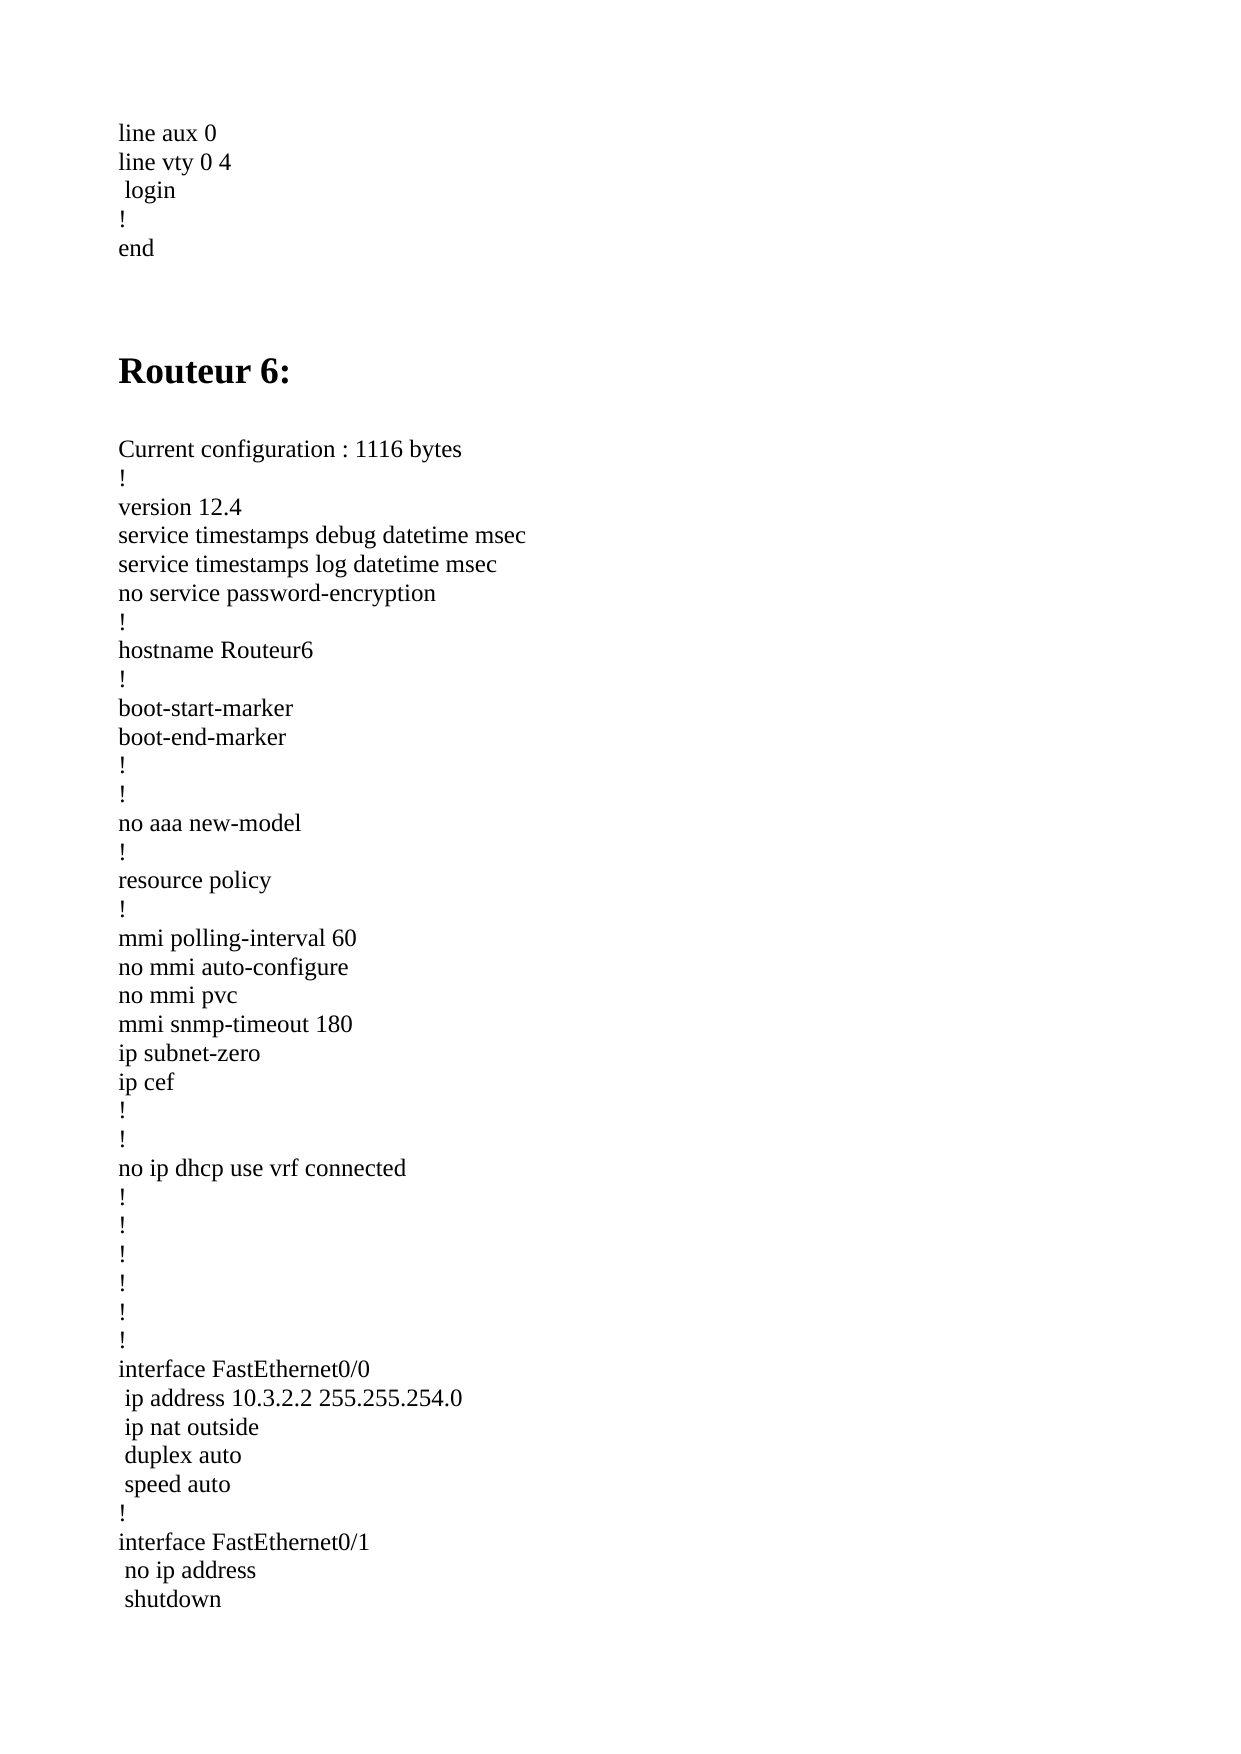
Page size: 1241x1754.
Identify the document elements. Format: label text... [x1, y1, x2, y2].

text interface FastEthernet0/1 [118, 1527, 1122, 1556]
text ! [118, 894, 1122, 923]
text mmi polling-interval 60 [118, 923, 1122, 952]
text duplex auto [118, 1441, 1122, 1469]
text speed auto [118, 1469, 1122, 1498]
text no mmi auto-configure [118, 952, 1122, 981]
text hostname Routeur6 [118, 636, 1122, 664]
text ! [118, 751, 1122, 779]
text ip subnet-zero [118, 1038, 1122, 1067]
text Routeur 6: [118, 348, 1122, 391]
text ! [118, 1096, 1122, 1124]
text no ip address [118, 1556, 1122, 1584]
text mmi snmp-timeout 180 [118, 1009, 1122, 1038]
text no aaa new-model [118, 808, 1122, 837]
text interface FastEthernet0/0 [118, 1354, 1122, 1383]
text ! [118, 204, 1122, 233]
text ! [118, 1498, 1122, 1527]
text line aux 0 [118, 118, 1122, 147]
text ! [118, 607, 1122, 636]
text ! [118, 463, 1122, 492]
text ! [118, 837, 1122, 866]
text boot-end-marker [118, 722, 1122, 751]
text Current configuration : 1116 bytes [118, 434, 1122, 463]
text login [118, 176, 1122, 204]
text no service password-encryption [118, 578, 1122, 607]
text ip cef [118, 1067, 1122, 1096]
text resource policy [118, 866, 1122, 894]
text boot-start-marker [118, 693, 1122, 722]
text service timestamps log datetime msec [118, 549, 1122, 578]
text ip nat outside [118, 1412, 1122, 1441]
text line vty 0 4 [118, 147, 1122, 176]
text ! [118, 1326, 1122, 1354]
text ! [118, 1211, 1122, 1239]
text ! [118, 779, 1122, 808]
text ! [118, 664, 1122, 693]
text service timestamps debug datetime msec [118, 521, 1122, 549]
text ip address 10.3.2.2 255.255.254.0 [118, 1383, 1122, 1412]
text version 12.4 [118, 492, 1122, 521]
text no ip dhcp use vrf connected [118, 1153, 1122, 1182]
text shutdown [118, 1584, 1122, 1613]
text ! [118, 1268, 1122, 1297]
text ! [118, 1182, 1122, 1211]
text ! [118, 1297, 1122, 1326]
text no mmi pvc [118, 981, 1122, 1009]
text end [118, 233, 1122, 262]
text ! [118, 1124, 1122, 1153]
text ! [118, 1239, 1122, 1268]
